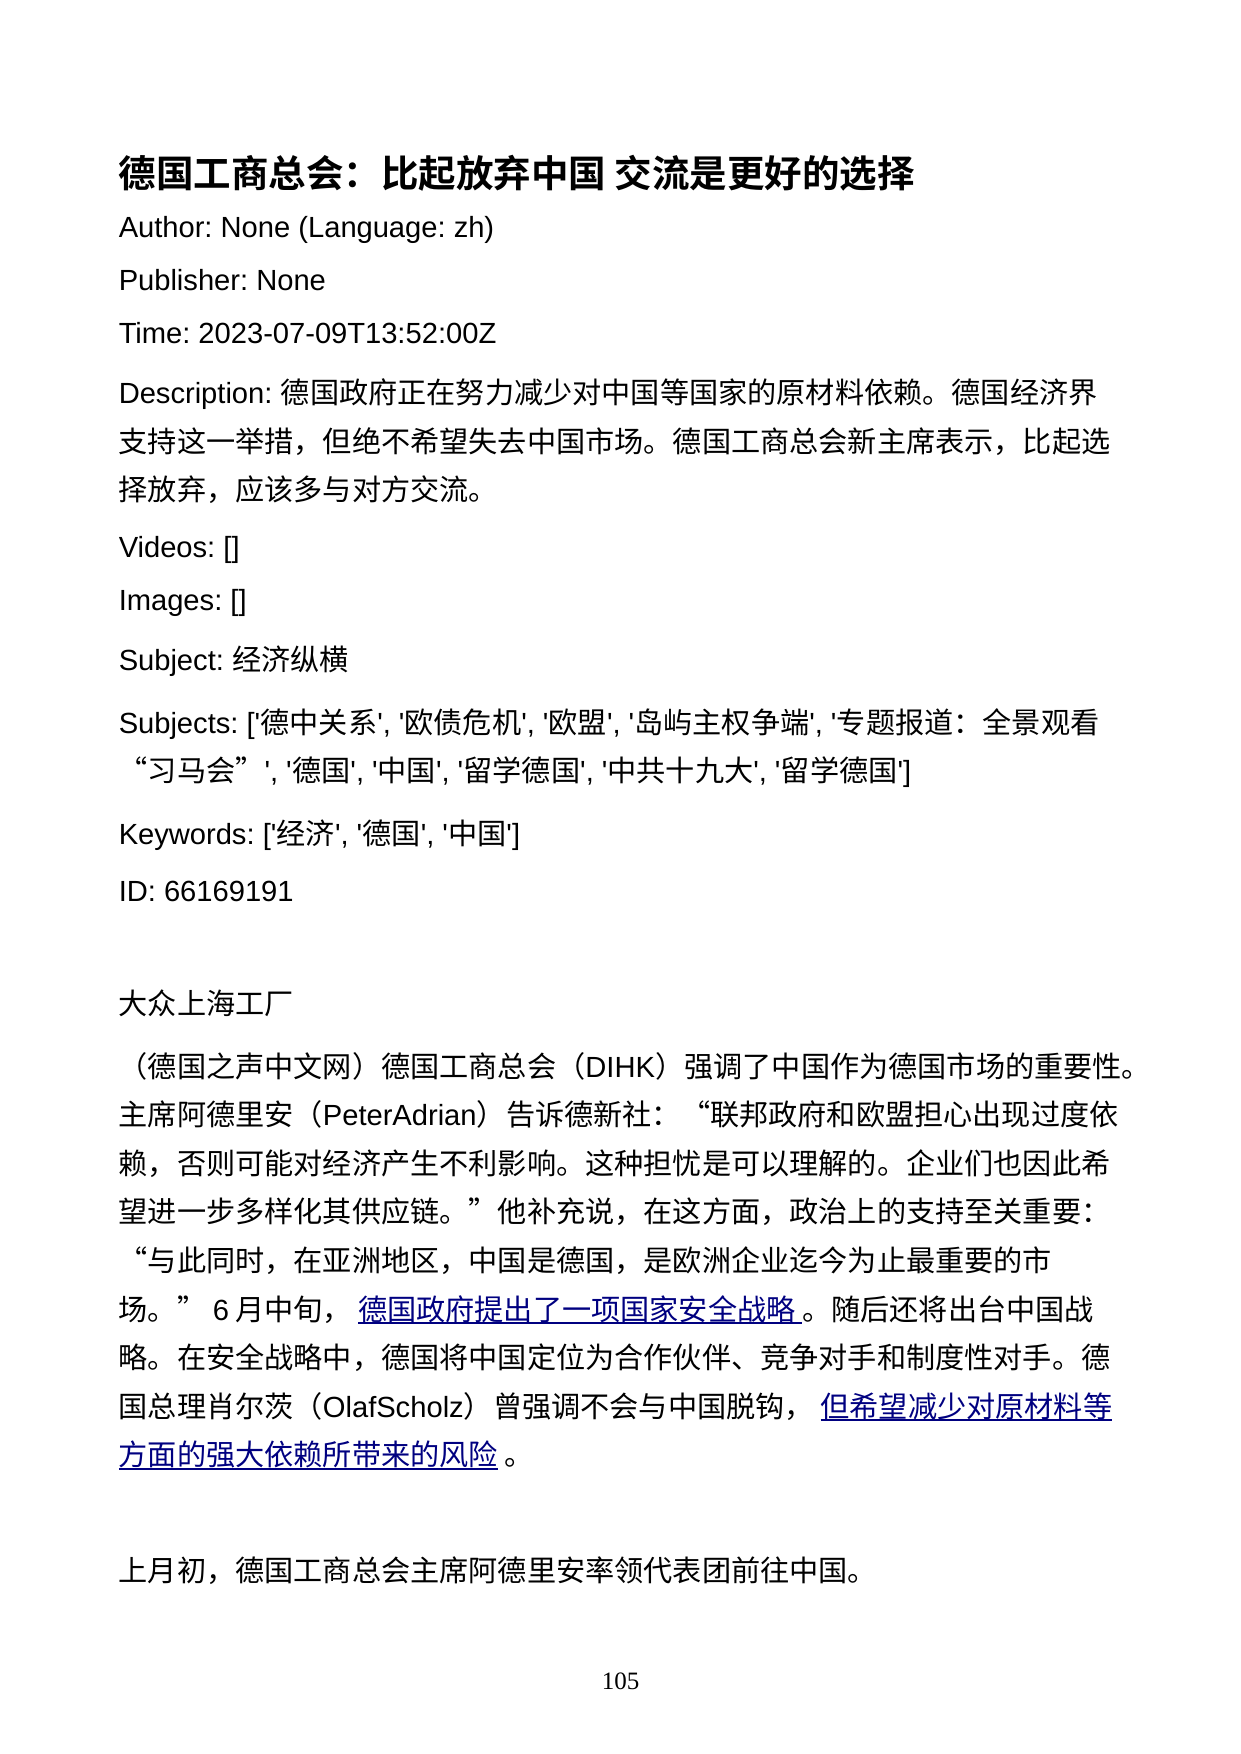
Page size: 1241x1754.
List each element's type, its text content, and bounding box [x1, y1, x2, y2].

text Images: [] [118, 583, 1122, 617]
text Publisher: None [118, 263, 1122, 297]
text Keywords: ['经济', '德国', '中国'] [118, 811, 1122, 853]
text ID: 66169191 [118, 874, 1122, 908]
text 上月初，德国工商总会主席阿德里安率领代表团前往中国。 [118, 1548, 1122, 1590]
text （德国之声中文网）德国工商总会（DIHK）强调了中国作为德国市场的重要性。主席阿德里安（PeterAdrian）告诉德新社：“联邦政府和欧盟担心出现过度依赖，否则可能对经济产生不利影响。这种担忧是可以理解的。企业们也因此希望进一步多样化其供应链。”他补充说，在这方面，政治上的支持至关重要：“与此同时，在亚洲地区，中国是德国，是欧洲企业迄今为止最重要的市场。” 6月中旬， 德国政府提出了一项国家安全战略 。随后还将出台中国战略。在安全战略中，德国将中国定位为合作伙伴、竞争对手和制度性对手。德国总理肖尔茨（OlafScholz）曾强调不会与中国脱钩， 但希望减少对原材料等方面的强大依赖所带来的风险 。 [118, 1043, 1122, 1474]
text Subject: 经济纵横 [118, 636, 1122, 678]
text Author: None (Language: zh) [118, 210, 1122, 244]
text 大众上海工厂 [118, 980, 1122, 1023]
text Videos: [] [118, 530, 1122, 563]
text Time: 2023-07-09T13:52:00Z [118, 317, 1122, 350]
subtitle 德国工商总会：比起放弃中国 交流是更好的选择 [118, 143, 1122, 198]
text Subjects: ['德中关系', '欧债危机', '欧盟', '岛屿主权争端', '专题报道：全景观看“习马会”', '德国', '中国', '留学德国', '中共十九大', '留学德国'] [118, 699, 1122, 790]
text Description: 德国政府正在努力减少对中国等国家的原材料依赖。德国经济界支持这一举措，但绝不希望失去中国市场。德国工商总会新主席表示，比起选择放弃，应该多与对方交流。 [118, 370, 1122, 509]
